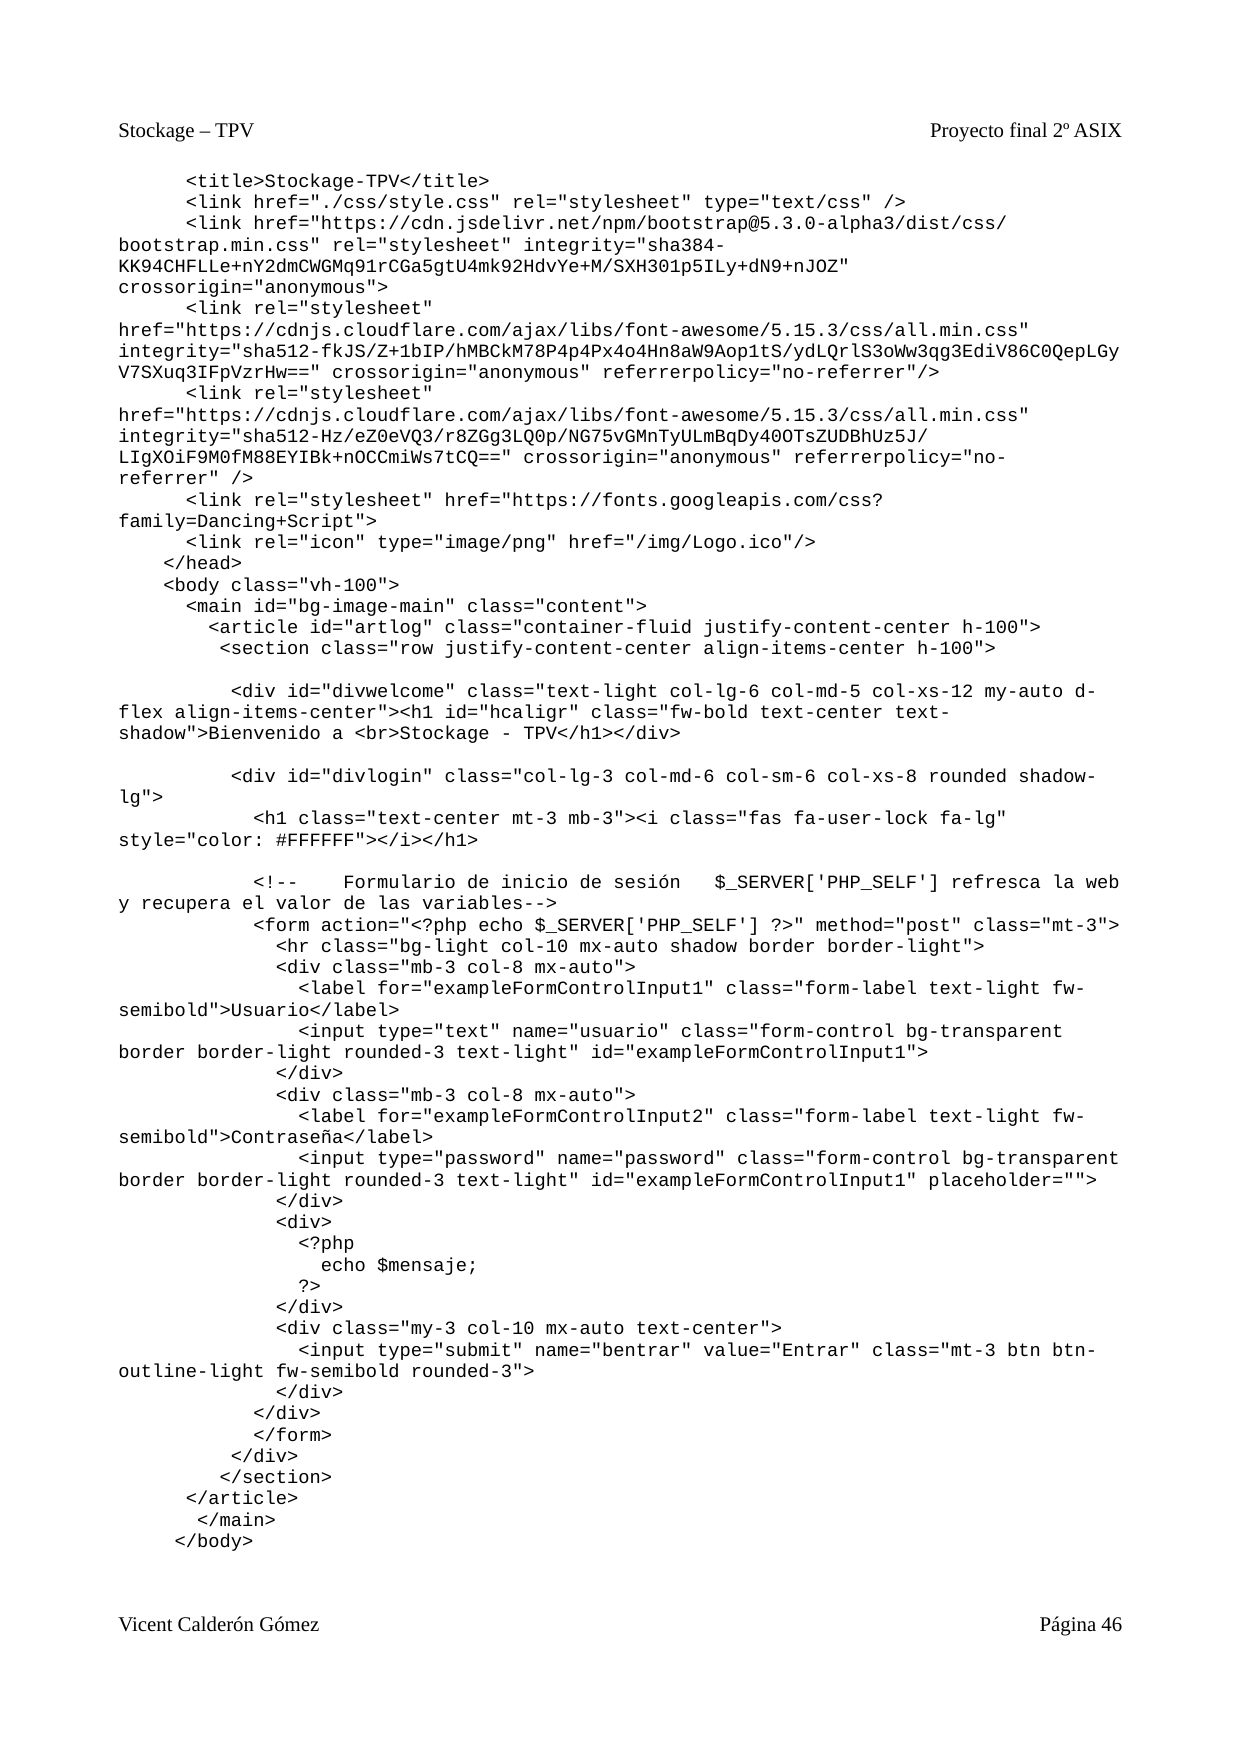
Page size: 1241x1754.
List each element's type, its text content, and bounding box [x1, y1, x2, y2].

text <form action="<?php echo $_SERVER['PHP_SELF'] ?>" method="post" class="mt-3"> [118, 915, 1122, 937]
text </head> [118, 554, 1122, 575]
text <label for="exampleFormControlInput1" class="form-label text-light fw-semibold">Usuario</label> [118, 979, 1122, 1022]
text <input type="text" name="usuario" class="form-control bg-transparent border border-light rounded-3 text-light" id="exampleFormControlInput1"> [118, 1022, 1122, 1064]
text </body> [118, 1532, 1122, 1553]
text <!-- Formulario de inicio de sesión $_SERVER['PHP_SELF'] refresca la web y recupera el valor de las variables--> [118, 873, 1122, 915]
text <div id="divlogin" class="col-lg-3 col-md-6 col-sm-6 col-xs-8 rounded shadow-lg"> [118, 767, 1122, 809]
text </div> [118, 1192, 1122, 1213]
text <?php [118, 1234, 1122, 1255]
text ?> [118, 1277, 1122, 1298]
text </div> [118, 1404, 1122, 1425]
text echo $mensaje; [118, 1255, 1122, 1277]
text </div> [118, 1298, 1122, 1319]
text <link rel="stylesheet" href="https://fonts.googleapis.com/css?family=Dancing+Script"> [118, 490, 1122, 533]
text <link rel="icon" type="image/png" href="/img/Logo.ico"/> [118, 533, 1122, 554]
text <body class="vh-100"> [118, 575, 1122, 597]
text <div> [118, 1213, 1122, 1234]
text <div class="mb-3 col-8 mx-auto"> [118, 1085, 1122, 1107]
text </div> [118, 1064, 1122, 1085]
text <div id="divwelcome" class="text-light col-lg-6 col-md-5 col-xs-12 my-auto d-flex align-items-center"><h1 id="hcaligr" class="fw-bold text-center text-shadow">Bienvenido a <br>Stockage - TPV</h1></div> [118, 682, 1122, 745]
text <div class="mb-3 col-8 mx-auto"> [118, 958, 1122, 979]
text <link href="https://cdn.jsdelivr.net/npm/bootstrap@5.3.0-alpha3/dist/css/bootstrap.min.css" rel="stylesheet" integrity="sha384-KK94CHFLLe+nY2dmCWGMq91rCGa5gtU4mk92HdvYe+M/SXH301p5ILy+dN9+nJOZ" crossorigin="anonymous"> [118, 214, 1122, 299]
text <input type="submit" name="bentrar" value="Entrar" class="mt-3 btn btn-outline-light fw-semibold rounded-3"> [118, 1340, 1122, 1383]
text <input type="password" name="password" class="form-control bg-transparent border border-light rounded-3 text-light" id="exampleFormControlInput1" placeholder=""> [118, 1149, 1122, 1192]
text <div class="my-3 col-10 mx-auto text-center"> [118, 1319, 1122, 1340]
text <article id="artlog" class="container-fluid justify-content-center h-100"> [118, 618, 1122, 639]
text <h1 class="text-center mt-3 mb-3"><i class="fas fa-user-lock fa-lg" style="color: #FFFFFF"></i></h1> [118, 809, 1122, 852]
text <hr class="bg-light col-10 mx-auto shadow border border-light"> [118, 937, 1122, 958]
text <link rel="stylesheet" href="https://cdnjs.cloudflare.com/ajax/libs/font-awesome/5.15.3/css/all.min.css" integrity="sha512-fkJS/Z+1bIP/hMBCkM78P4p4Px4o4Hn8aW9Aop1tS/ydLQrlS3oWw3qg3EdiV86C0QepLGyV7SXuq3IFpVzrHw==" crossorigin="anonymous" referrerpolicy="no-referrer"/> [118, 299, 1122, 384]
text </article> [118, 1489, 1122, 1510]
text </form> [118, 1425, 1122, 1447]
text <section class="row justify-content-center align-items-center h-100"> [118, 639, 1122, 660]
text <label for="exampleFormControlInput2" class="form-label text-light fw-semibold">Contraseña</label> [118, 1107, 1122, 1149]
text </div> [118, 1447, 1122, 1468]
text </main> [118, 1510, 1122, 1532]
text <link rel="stylesheet" href="https://cdnjs.cloudflare.com/ajax/libs/font-awesome/5.15.3/css/all.min.css" integrity="sha512-Hz/eZ0eVQ3/r8ZGg3LQ0p/NG75vGMnTyULmBqDy40OTsZUDBhUz5J/LIgXOiF9M0fM88EYIBk+nOCCmiWs7tCQ==" crossorigin="anonymous" referrerpolicy="no-referrer" /> [118, 384, 1122, 490]
text </section> [118, 1468, 1122, 1489]
text <link href="./css/style.css" rel="stylesheet" type="text/css" /> [118, 193, 1122, 214]
text <title>Stockage-TPV</title> [118, 172, 1122, 193]
text <main id="bg-image-main" class="content"> [118, 597, 1122, 618]
text </div> [118, 1383, 1122, 1404]
